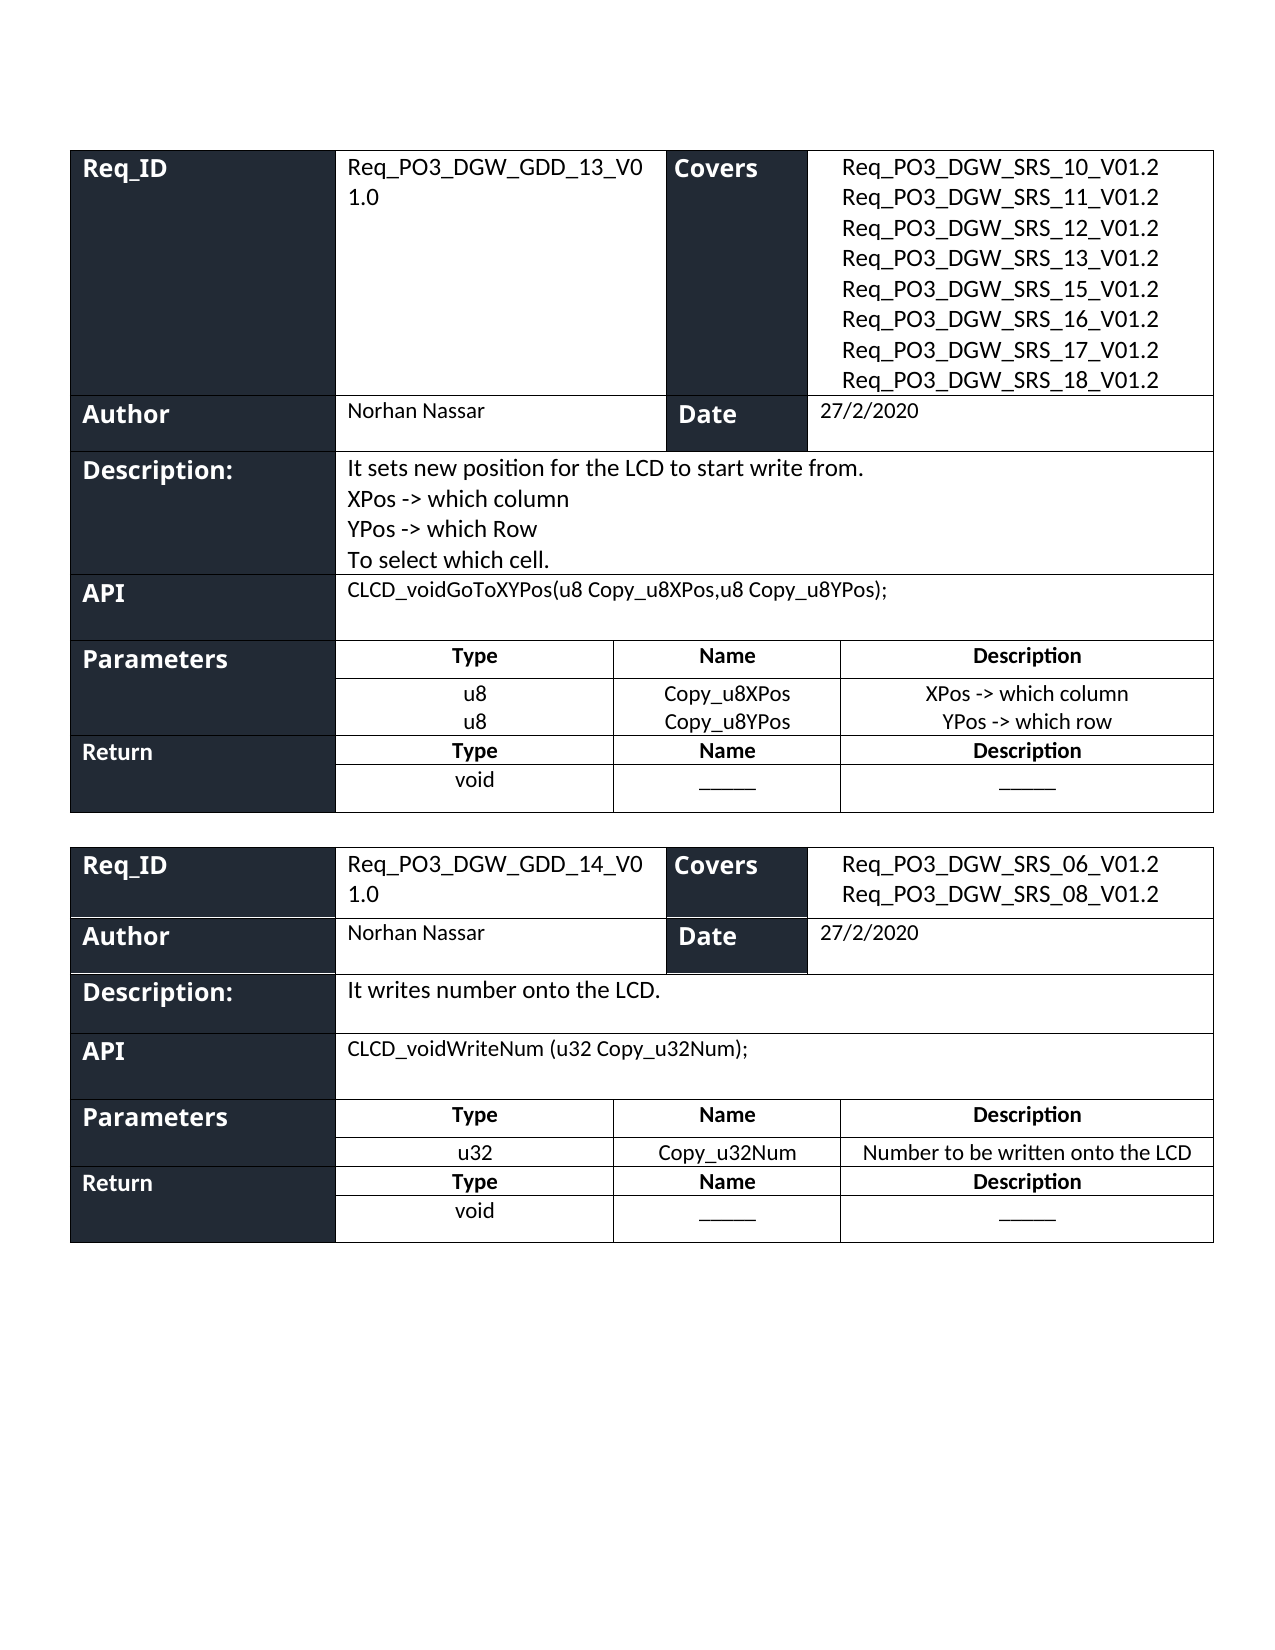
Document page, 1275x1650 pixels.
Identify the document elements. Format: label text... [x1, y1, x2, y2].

table_cell Date [667, 396, 807, 451]
table_cell Type [336, 641, 613, 678]
table_header Req_PO3_DGW_GDD_14_V01.0 [336, 848, 666, 917]
table_cell It writes number onto the LCD. [336, 975, 1213, 1033]
table_cell Number to be written onto the LCD [841, 1138, 1213, 1166]
table_cell _____ [841, 765, 1213, 812]
table_cell Description: [71, 452, 335, 574]
table_cell Description [841, 736, 1213, 764]
table_cell Description [841, 1100, 1213, 1137]
table_cell API [71, 575, 335, 640]
table_cell u32 [336, 1138, 613, 1166]
table_cell void [336, 765, 613, 812]
table_cell Type [336, 736, 613, 764]
table_header [808, 848, 841, 917]
table_cell XPos -> which column YPos -> which row [841, 679, 1213, 735]
table_cell Name [614, 1167, 840, 1195]
table_cell Type [336, 1167, 613, 1195]
table_cell Description [841, 641, 1213, 678]
table_header Req_ID [71, 151, 335, 395]
table_header Req_ID [71, 848, 335, 917]
table_cell API [71, 1034, 335, 1099]
table_header Covers [667, 151, 807, 395]
table_cell Description: [71, 975, 335, 1033]
table_cell void [336, 1196, 613, 1242]
table_cell Norhan Nassar [336, 396, 666, 451]
table_cell It sets new position for the LCD to start write from. XPos -> which column YPos -> which Row To select which cell. [336, 452, 1213, 574]
table_cell Name [614, 641, 840, 678]
table_cell Author [71, 919, 335, 973]
table_cell Return [71, 1167, 335, 1242]
table_header Req_PO3_DGW_GDD_13_V01.0 [336, 151, 666, 395]
table_cell Author [71, 396, 335, 451]
table_cell Type [336, 1100, 613, 1137]
table_cell Description [841, 1167, 1213, 1195]
table_cell Copy_u32Num [614, 1138, 840, 1166]
table_cell 27/2/2020 [808, 919, 1213, 973]
table_cell CLCD_voidGoToXYPos(u8 Copy_u8XPos,u8 Copy_u8YPos); [336, 575, 1213, 640]
table_cell Parameters [71, 641, 335, 735]
table_cell _____ [614, 765, 840, 812]
table_cell CLCD_voidWriteNum (u32 Copy_u32Num); [336, 1034, 1213, 1099]
table_cell Norhan Nassar [336, 919, 666, 973]
table_cell Name [614, 1100, 840, 1137]
table_cell u8 u8 [336, 679, 613, 735]
table_header [808, 151, 841, 395]
table_cell Return [71, 736, 335, 812]
table_cell Parameters [71, 1100, 335, 1166]
table_cell Copy_u8XPos Copy_u8YPos [614, 679, 840, 735]
table_cell 27/2/2020 [808, 396, 1213, 451]
table_cell Name [614, 736, 840, 764]
table_cell _____ [841, 1196, 1213, 1242]
table_header Req_PO3_DGW_SRS_06_V01.2 Req_PO3_DGW_SRS_08_V01.2 [841, 848, 1213, 917]
table_cell Date [667, 919, 807, 973]
table_header Covers [667, 848, 807, 917]
table_header Req_PO3_DGW_SRS_10_V01.2 Req_PO3_DGW_SRS_11_V01.2 Req_PO3_DGW_SRS_12_V01.2 Req_PO3_DGW_SRS_13_V01.2 Req_PO3_DGW_SRS_15_V01.2 Req_PO3_DGW_SRS_16_V01.2 Req_PO3_DGW_SRS_17_V01.2 Req_PO3_DGW_SRS_18_V01.2 [841, 151, 1213, 395]
table_cell _____ [614, 1196, 840, 1242]
